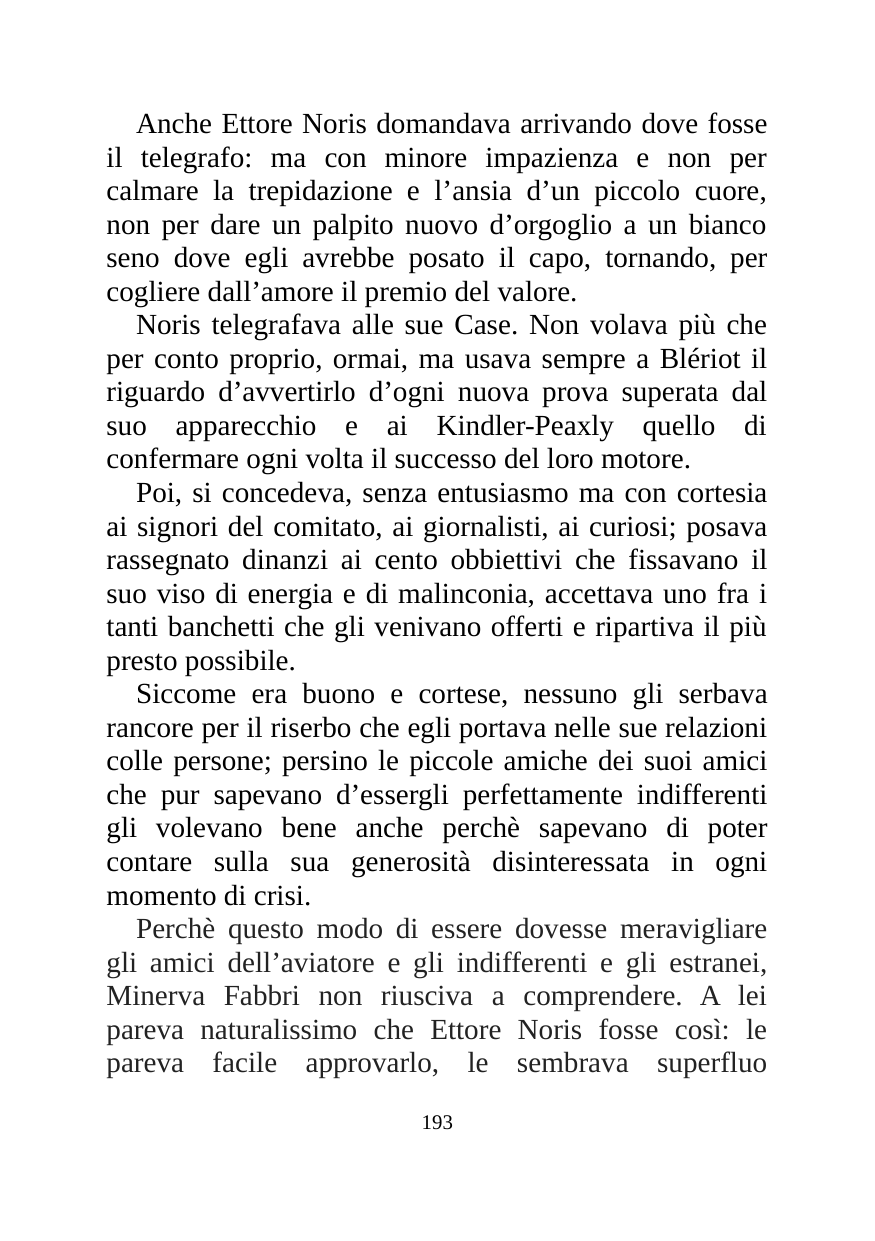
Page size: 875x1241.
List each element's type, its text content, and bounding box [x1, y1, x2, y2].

text Poi, si concedeva, senza entusiasmo ma con cortesia ai signori del comitato, ai giornalisti, ai curiosi; posava rassegnato dinanzi ai cento obbiettivi che fissavano il suo viso di energia e di malinconia, accettava uno fra i tanti banchetti che gli venivano offerti e ripartiva il più presto possibile. [106, 475, 768, 676]
text Siccome era buono e cortese, nessuno gli serbava rancore per il riserbo che egli portava nelle sue relazioni colle persone; persino le piccole amiche dei suoi amici che pur sapevano d’essergli perfettamente indifferenti gli volevano bene anche perchè sapevano di poter contare sulla sua generosità disinteressata in ogni momento di crisi. [106, 676, 768, 911]
text Perchè questo modo di essere dovesse meravigliare gli amici dell’aviatore e gli indifferenti e gli estranei, Minerva Fabbri non riusciva a comprendere. A lei pareva naturalissimo che Ettore Noris fosse così: le pareva facile approvarlo, le sembrava superfluo [106, 911, 768, 1079]
text Anche Ettore Noris domandava arrivando dove fosse il telegrafo: ma con minore impazienza e non per calmare la trepidazione e l’ansia d’un piccolo cuore, non per dare un palpito nuovo d’orgoglio a un bianco seno dove egli avrebbe posato il capo, tornando, per cogliere dall’amore il premio del valore. [106, 106, 768, 307]
text Noris telegrafava alle sue Case. Non volava più che per conto proprio, ormai, ma usava sempre a Blériot il riguardo d’avvertirlo d’ogni nuova prova superata dal suo apparecchio e ai Kindler-Peaxly quello di confermare ogni volta il successo del loro motore. [106, 307, 768, 475]
